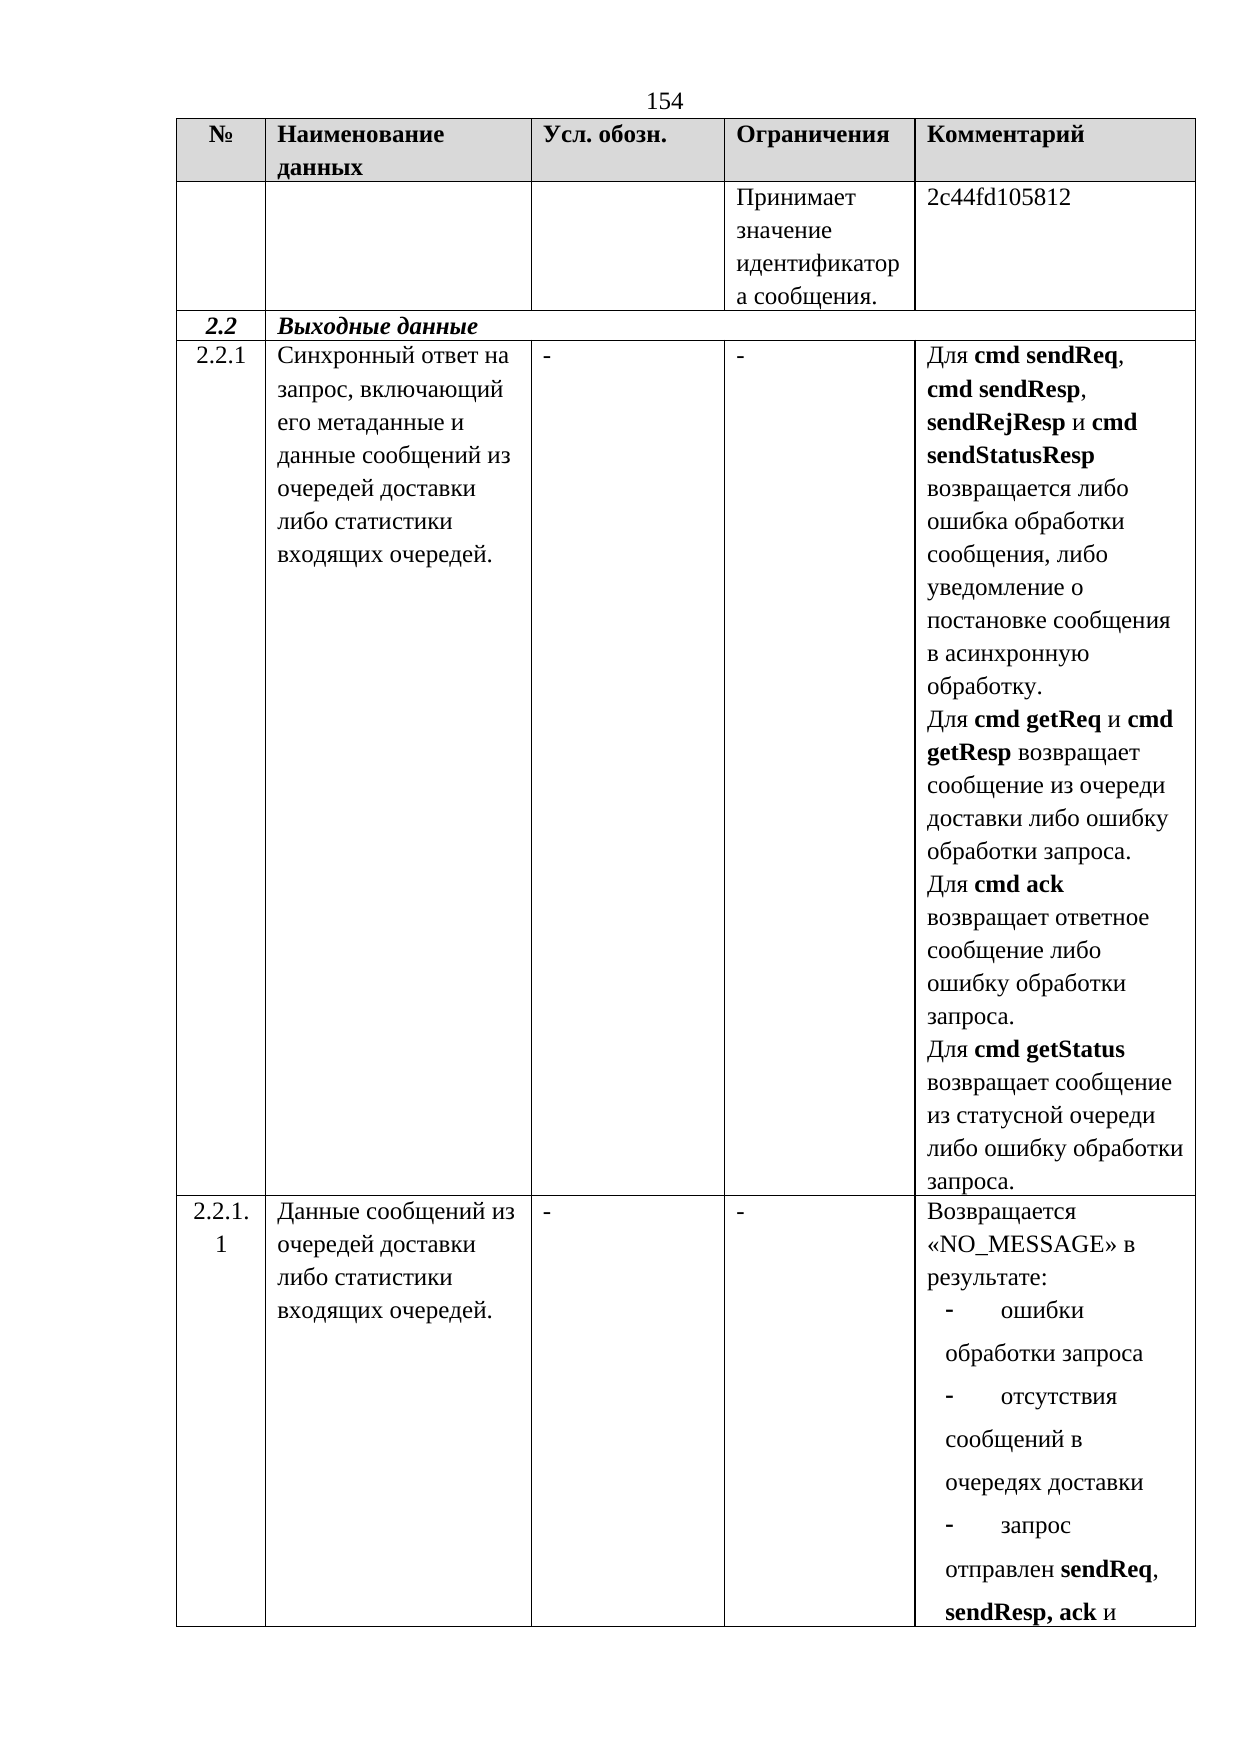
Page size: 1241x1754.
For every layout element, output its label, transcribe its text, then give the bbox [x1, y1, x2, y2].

table_cell 2c44fd105812 [916, 182, 1195, 310]
table_cell - [532, 341, 724, 1195]
table_cell 2.2 [177, 311, 265, 339]
table_cell Синхронный ответ на запрос, включающий его метаданные и данные сообщений из очередей доставки либо статистики входящих очередей. [266, 341, 531, 1195]
table_header Комментарий [916, 119, 1195, 181]
table_cell Выходные данные [266, 311, 1195, 339]
table_cell [532, 182, 724, 310]
table_header Ограничения [725, 119, 914, 181]
table_cell - [725, 1196, 914, 1626]
table_cell Данные сообщений из очередей доставки либо статистики входящих очередей. [266, 1196, 531, 1626]
table_cell - [532, 1196, 724, 1626]
table_cell [177, 182, 265, 310]
table_cell - [725, 341, 914, 1195]
table_cell 2.2.1 [177, 341, 265, 1195]
table_cell 2.2.1.1 [177, 1196, 265, 1626]
table_header Усл. обозн. [532, 119, 724, 181]
table_header № [177, 119, 265, 181]
table_cell [266, 182, 531, 310]
table_cell Для сmd sendReq, сmd sendResp, sendRejResp и сmd sendStatusResp возвращается либо ошибка обработки сообщения, либо уведомление о постановке сообщения в асинхронную обработку. Для сmd getReq и сmd getResp возвращает сообщение из очереди доставки либо ошибку обработки запроса. Для сmd ack возвращает ответное сообщение либо ошибку обработки запроса. Для сmd getStatus возвращает сообщение из статусной очереди либо ошибку обработки запроса. [916, 341, 1195, 1195]
table_header Наименование данных [266, 119, 531, 181]
table_cell Принимает значение идентификатора сообщения. [725, 182, 914, 310]
table_cell Возвращается «NO_MESSAGE» в результате: ошибки обработки запроса отсутствия сообщений в очередях доставки запрос отправлен sendReq, sendResp, ack и [916, 1196, 1195, 1626]
